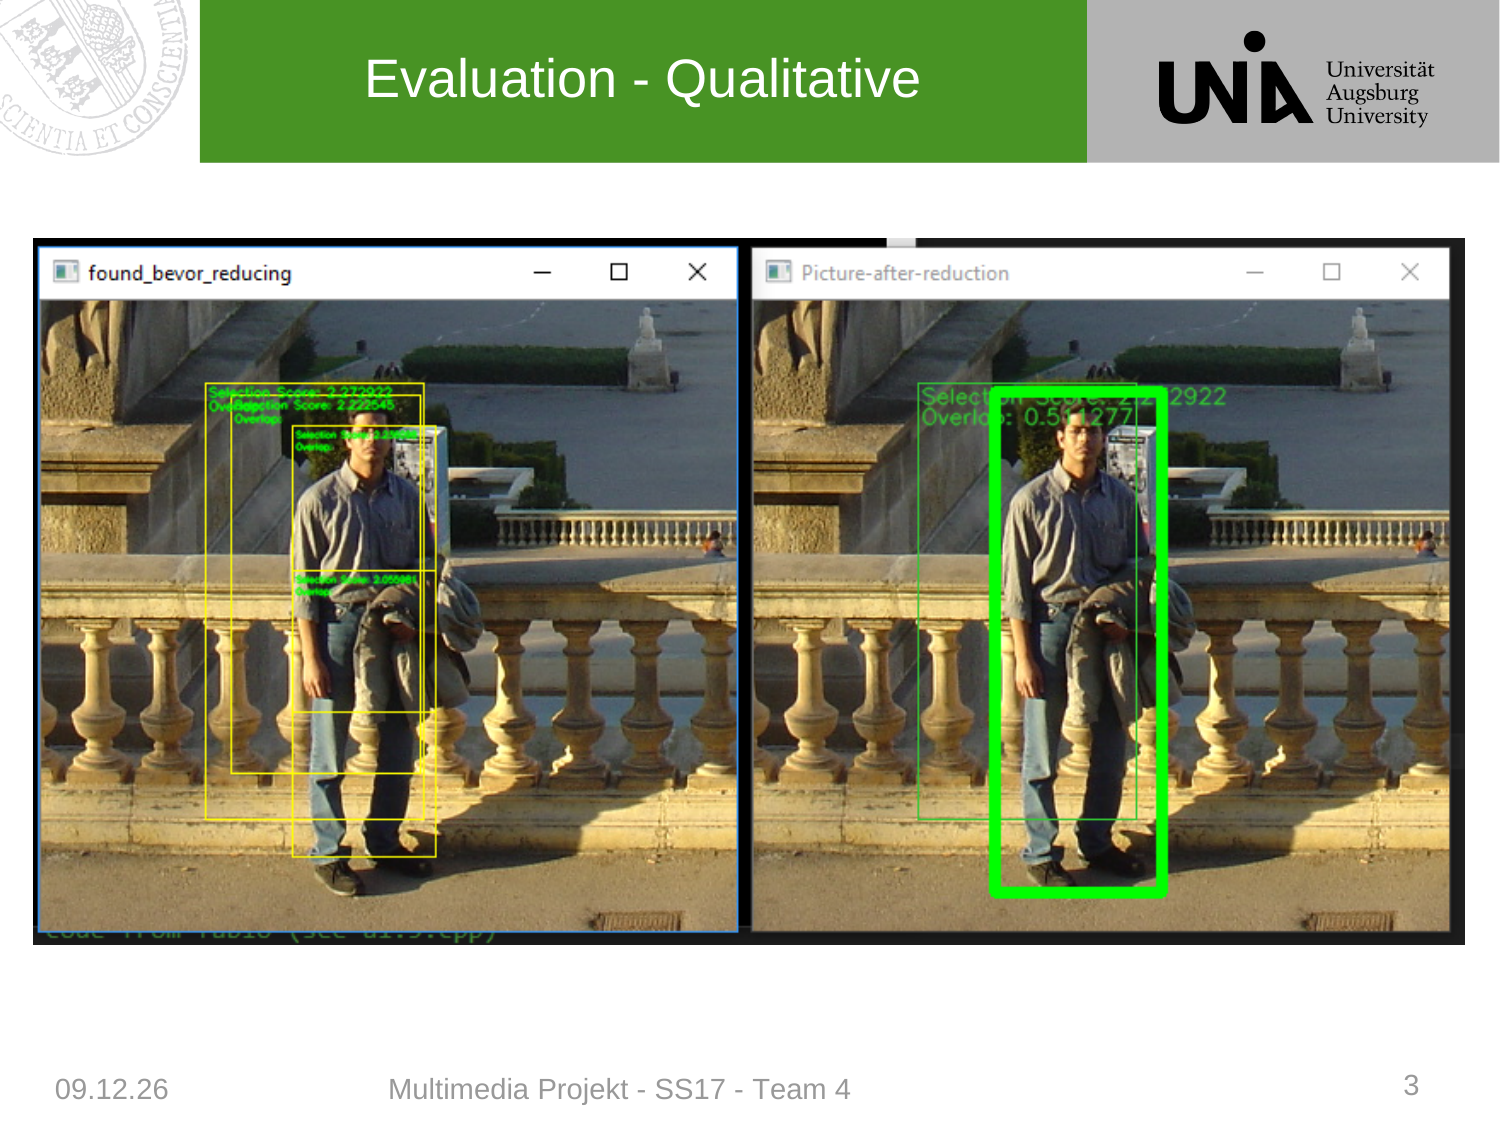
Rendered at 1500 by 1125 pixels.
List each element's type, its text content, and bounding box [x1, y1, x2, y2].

title Evaluation - Qualitative [199, 35, 1087, 163]
picture [33, 12, 1488, 945]
picture [0, 0, 188, 156]
